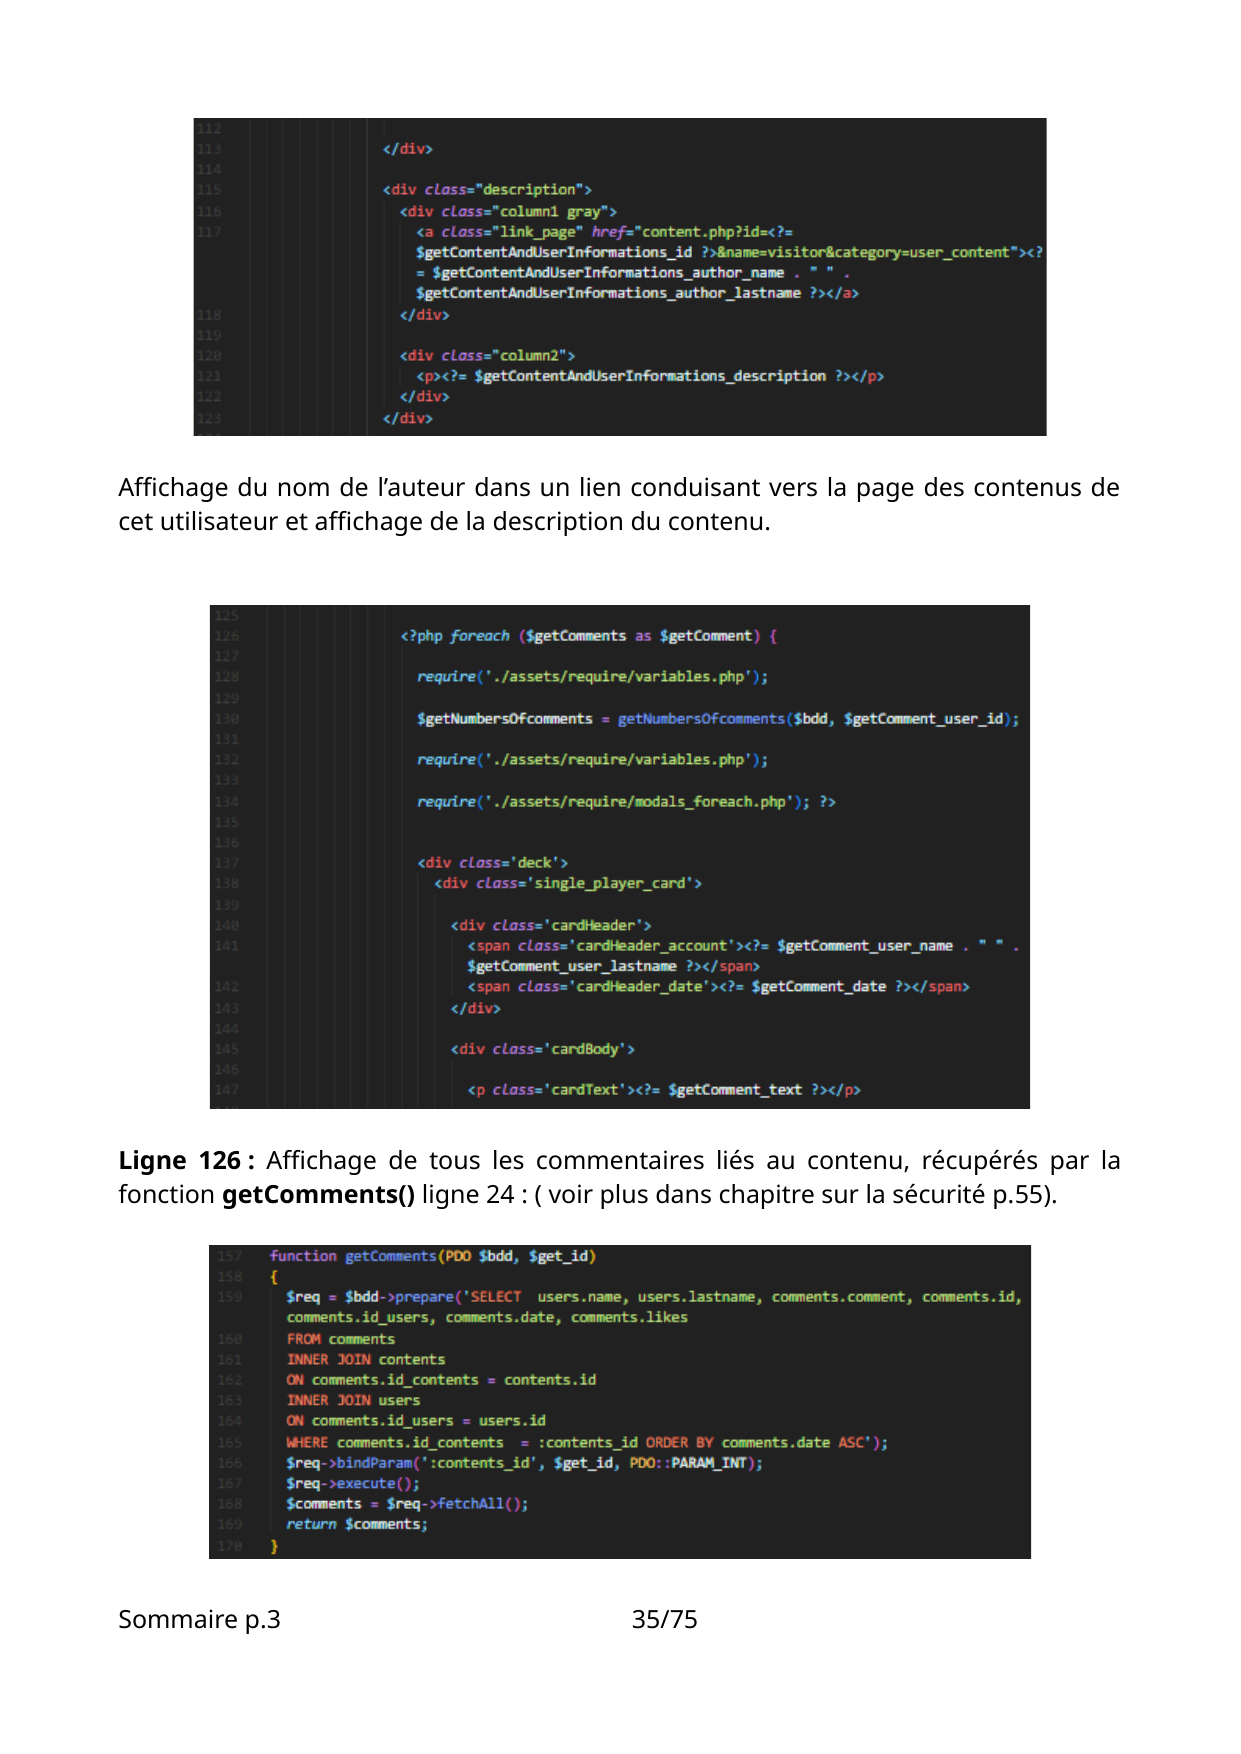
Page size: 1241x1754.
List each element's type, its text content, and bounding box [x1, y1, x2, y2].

text Ligne 126 : Affichage de tous les commentaires liés au contenu, récupérés par la fonction getComments() ligne 24 : ( voir plus dans chapitre sur la sécurité p.46). [118, 1143, 1122, 1211]
picture [193, 118, 1047, 436]
text Affichage du nom de l’auteur dans un lien conduisant vers la page des contenus de cet utilisateur et affichage de la description du contenu. [118, 469, 1122, 537]
picture [209, 605, 1031, 1109]
picture [209, 1245, 1032, 1559]
